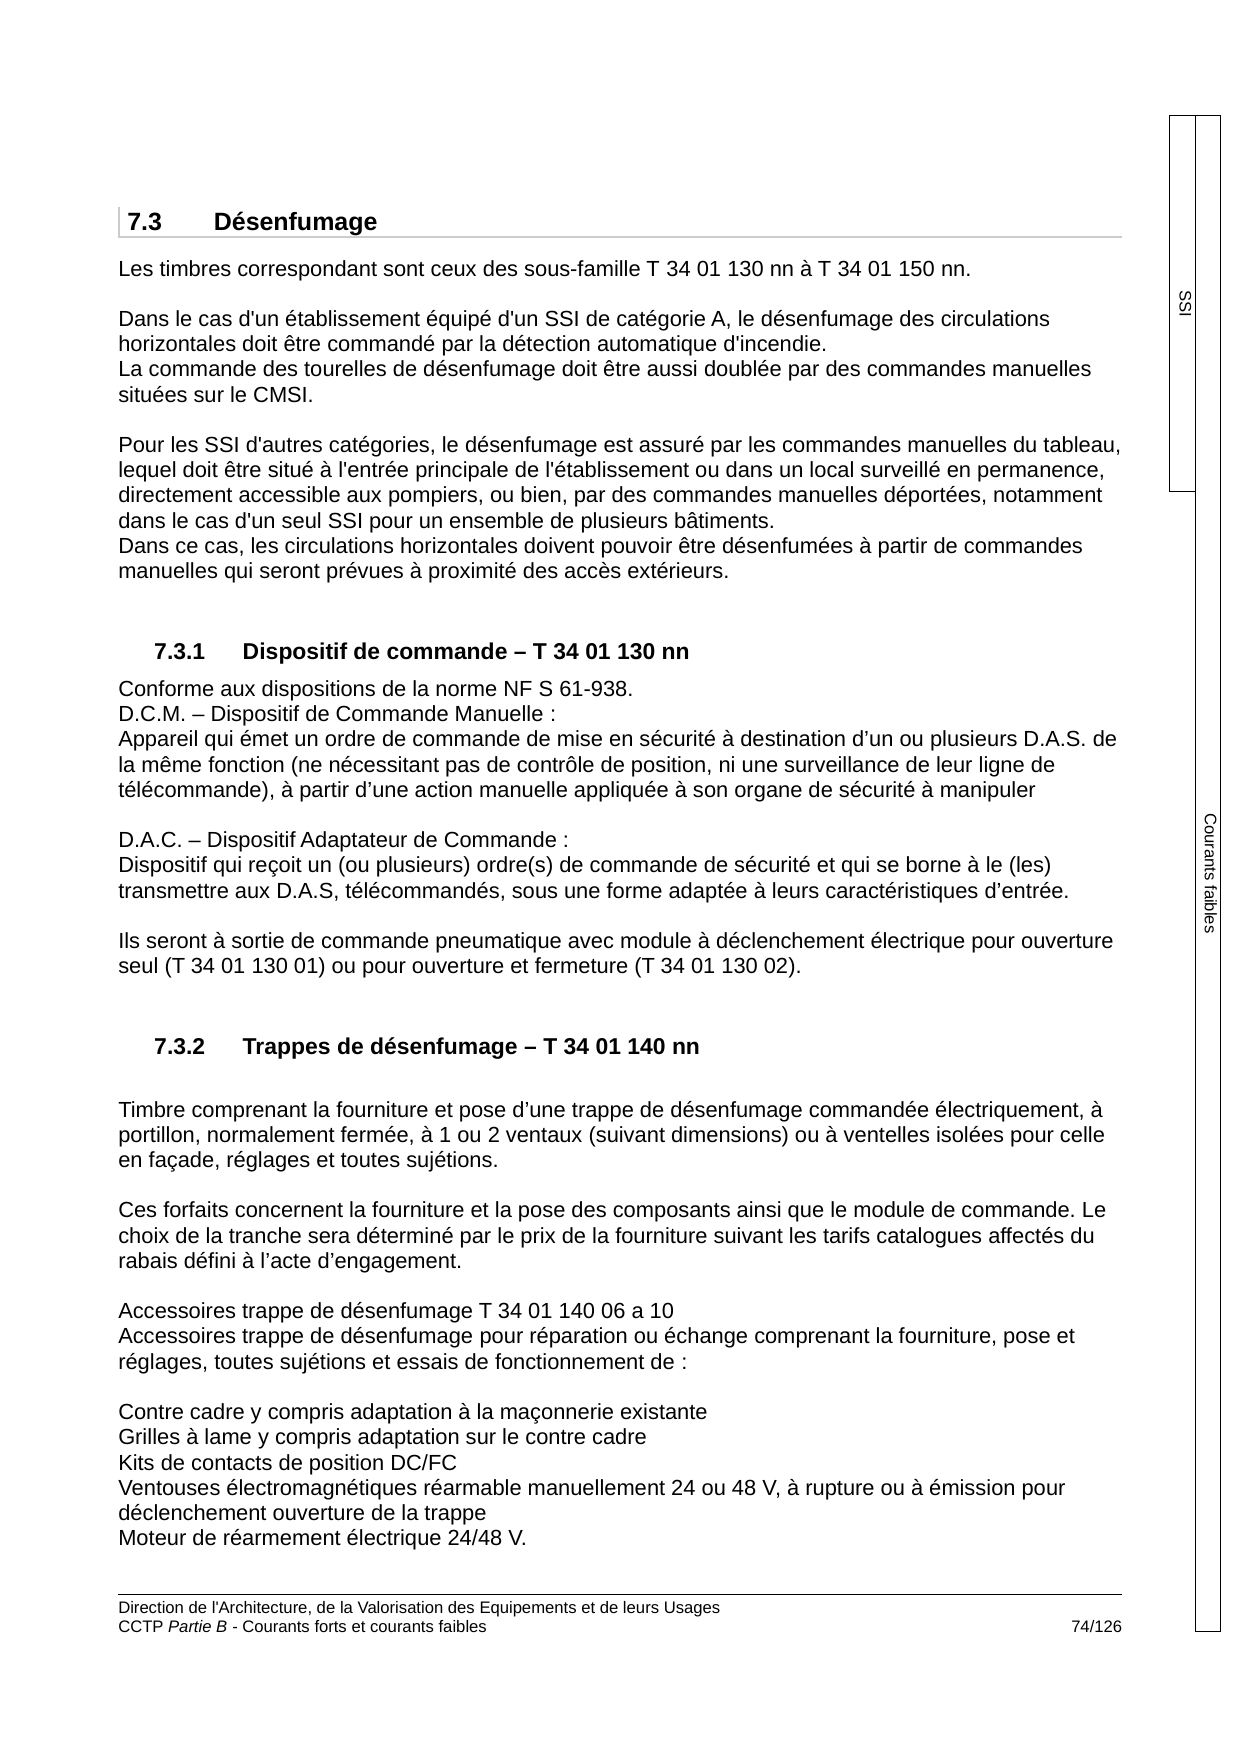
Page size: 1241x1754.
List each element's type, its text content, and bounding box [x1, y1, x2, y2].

text Dans ce cas, les circulations horizontales doivent pouvoir être désenfumées à partir de commandes manuelles qui seront prévues à proximité des accès extérieurs. [118, 533, 1122, 583]
text Contre cadre y compris adaptation à la maçonnerie existante [118, 1399, 1122, 1424]
text Ces forfaits concernent la fourniture et la pose des composants ainsi que le module de commande. Le choix de la tranche sera déterminé par le prix de la fourniture suivant les tarifs catalogues affectés du rabais défini à l’acte d’engagement. [118, 1197, 1122, 1273]
subtitle Désenfumage [120, 207, 1122, 236]
text Dispositif qui reçoit un (ou plusieurs) ordre(s) de commande de sécurité et qui se borne à le (les) transmettre aux D.A.S, télécommandés, sous une forme adaptée à leurs caractéristiques d’entrée. [118, 852, 1122, 903]
text Accessoires trappe de désenfumage T 34 01 140 06 a 10 [118, 1298, 1122, 1323]
text Accessoires trappe de désenfumage pour réparation ou échange comprenant la fourniture, pose et réglages, toutes sujétions et essais de fonctionnement de : [118, 1323, 1122, 1374]
text Grilles à lame y compris adaptation sur le contre cadre [118, 1424, 1122, 1449]
text D.A.C. – Dispositif Adaptateur de Commande : [118, 827, 1122, 852]
text La commande des tourelles de désenfumage doit être aussi doublée par des commandes manuelles situées sur le CMSI. [118, 356, 1122, 407]
text Pour les SSI d'autres catégories, le désenfumage est assuré par les commandes manuelles du tableau, lequel doit être situé à l'entrée principale de l'établissement ou dans un local surveillé en permanence, directement accessible aux pompiers, ou bien, par des commandes manuelles déportées, notamment dans le cas d'un seul SSI pour un ensemble de plusieurs bâtiments. [118, 432, 1122, 533]
text Dans le cas d'un établissement équipé d'un SSI de catégorie A, le désenfumage des circulations horizontales doit être commandé par la détection automatique d'incendie. [118, 306, 1122, 356]
text Conforme aux dispositions de la norme NF S 61-938. [118, 676, 1122, 701]
text Les timbres correspondant sont ceux des sous-famille T 34 01 130 nn à T 34 01 150 nn. [118, 255, 1122, 281]
subtitle Trappes de désenfumage – T 34 01 140 nn [118, 1033, 1122, 1059]
subtitle Dispositif de commande – T 34 01 130 nn [118, 638, 1122, 664]
text Appareil qui émet un ordre de commande de mise en sécurité à destination d’un ou plusieurs D.A.S. de la même fonction (ne nécessitant pas de contrôle de position, ni une surveillance de leur ligne de télécommande), à partir d’une action manuelle appliquée à son organe de sécurité à manipuler [118, 726, 1122, 802]
text Moteur de réarmement électrique 24/48 V. [118, 1525, 1122, 1550]
text D.C.M. – Dispositif de Commande Manuelle : [118, 701, 1122, 726]
text Timbre comprenant la fourniture et pose d’une trappe de désenfumage commandée électriquement, à portillon, normalement fermée, à 1 ou 2 ventaux (suivant dimensions) ou à ventelles isolées pour celle en façade, réglages et toutes sujétions. [118, 1096, 1122, 1172]
text Kits de contacts de position DC/FC [118, 1449, 1122, 1474]
text Ils seront à sortie de commande pneumatique avec module à déclenchement électrique pour ouverture seul (T 34 01 130 01) ou pour ouverture et fermeture (T 34 01 130 02). [118, 928, 1122, 978]
text Ventouses électromagnétiques réarmable manuellement 24 ou 48 V, à rupture ou à émission pour déclenchement ouverture de la trappe [118, 1474, 1122, 1525]
